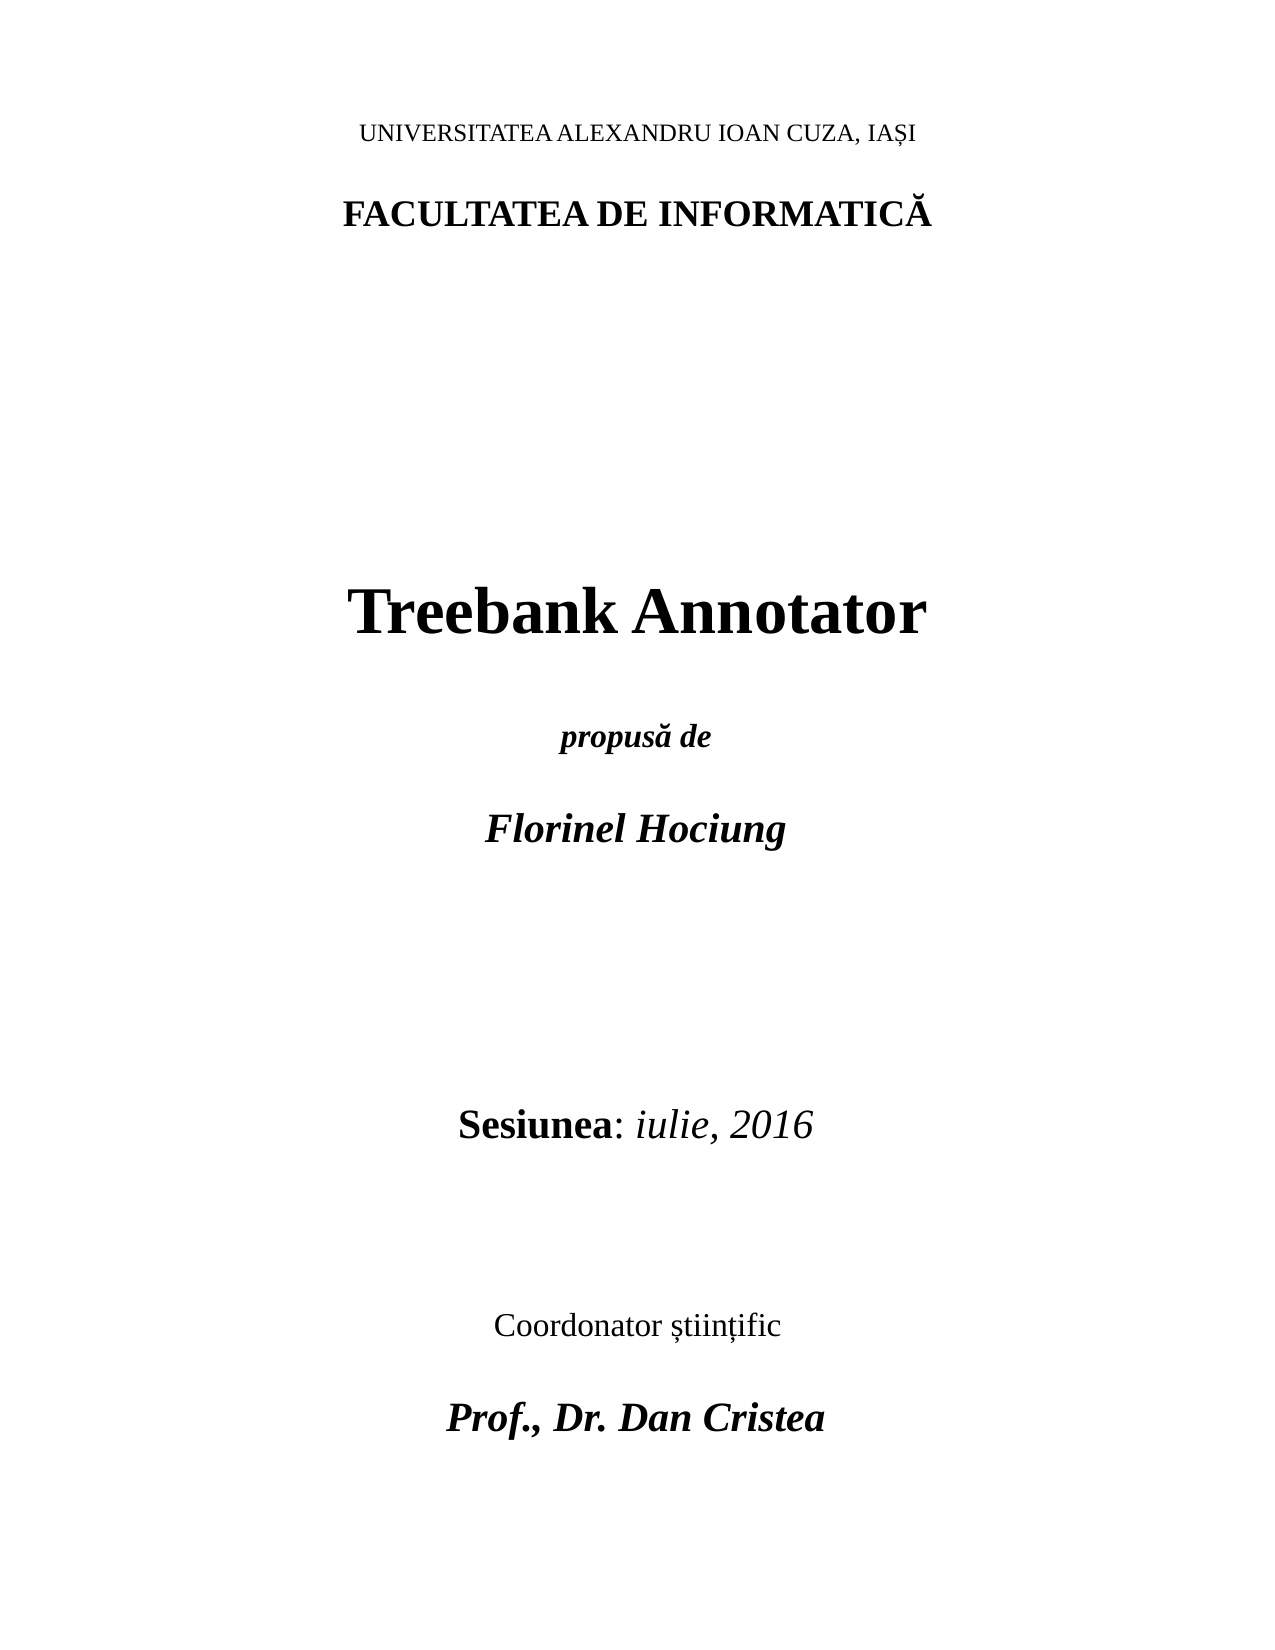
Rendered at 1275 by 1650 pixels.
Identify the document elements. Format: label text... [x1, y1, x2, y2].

text propusă de [118, 716, 1157, 754]
text Treebank Annotator [118, 571, 1157, 648]
text UNIVERSITATEA ALEXANDRU IOAN CUZA, IAȘI [118, 118, 1157, 147]
text Florinel Hociung [118, 803, 1157, 851]
text Coordonator științific [118, 1305, 1157, 1344]
text FACULTATEA DE INFORMATICĂ [118, 191, 1157, 234]
text Sesiunea: iulie, 2016 [118, 1099, 1157, 1147]
text Prof., Dr. Dan Cristea [118, 1393, 1157, 1441]
